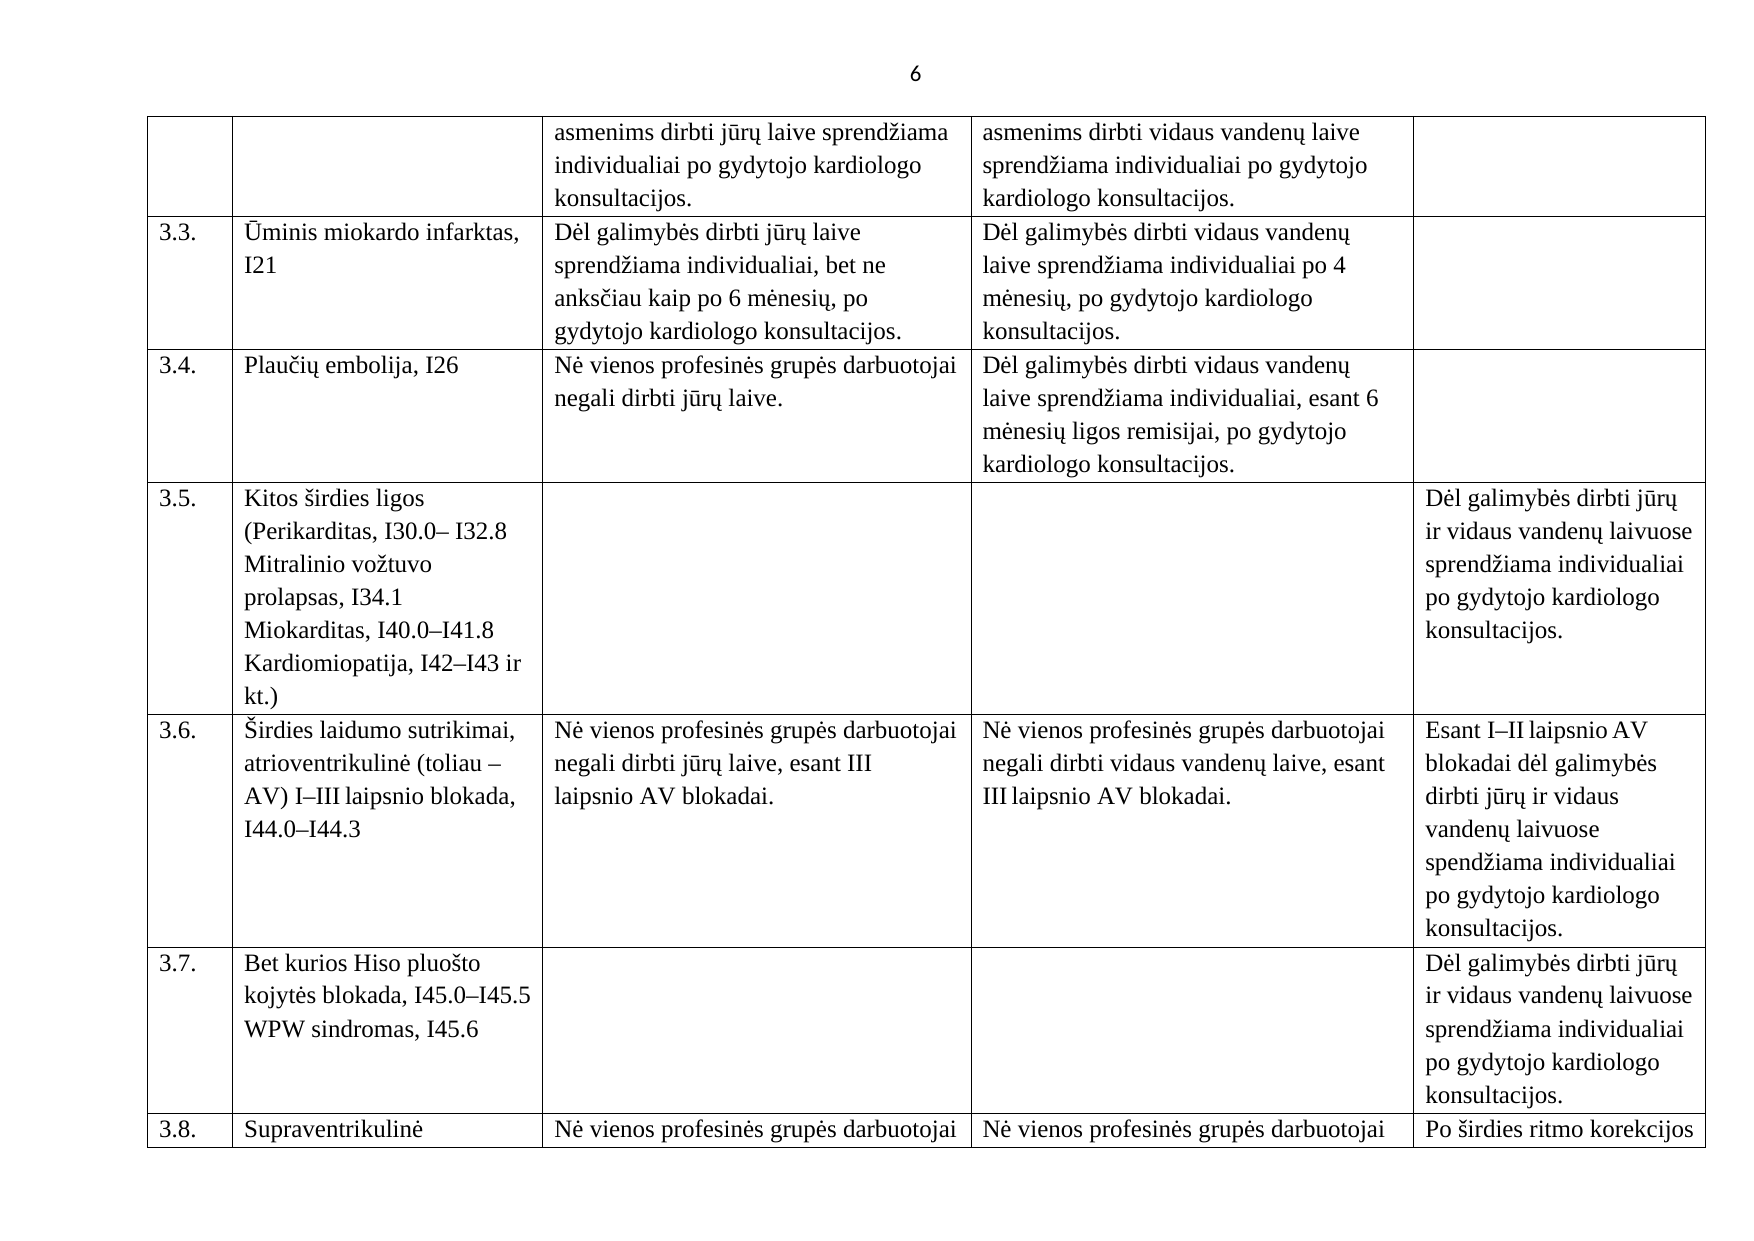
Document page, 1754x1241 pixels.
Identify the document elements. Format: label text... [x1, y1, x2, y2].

table_cell Nė vienos profesinės grupės darbuotojai negali dirbti jūrų laive. [543, 350, 971, 482]
table_cell Nė vienos profesinės grupės darbuotojai negali dirbti jūrų laive, esant III laipsnio AV blokadai. [543, 715, 971, 947]
table_cell 3.8. [148, 1114, 232, 1147]
table_cell [972, 483, 1413, 714]
table_cell [543, 948, 971, 1113]
table_cell Dėl galimybės dirbti jūrų laive sprendžiama individualiai, bet ne anksčiau kaip po 6 mėnesių, po gydytojo kardiologo konsultacijos. [543, 217, 971, 349]
table_cell Ūminis miokardo infarktas, I21 [233, 217, 542, 349]
table_cell 3.7. [148, 948, 232, 1113]
table_cell Plaučių embolija, I26 [233, 350, 542, 482]
table_cell Dėl galimybės dirbti jūrų ir vidaus vandenų laivuose sprendžiama individualiai po gydytojo kardiologo konsultacijos. [1414, 948, 1705, 1113]
table_cell Po širdies ritmo korekcijos [1414, 1114, 1705, 1147]
table_cell asmenims dirbti jūrų laive sprendžiama individualiai po gydytojo kardiologo konsultacijos. [543, 117, 971, 216]
table_cell [543, 483, 971, 714]
table_cell Bet kurios Hiso pluošto kojytės blokada, I45.0–I45.5 WPW sindromas, I45.6 [233, 948, 542, 1113]
table_cell Dėl galimybės dirbti vidaus vandenų laive sprendžiama individualiai, esant 6 mėnesių ligos remisijai, po gydytojo kardiologo konsultacijos. [972, 350, 1413, 482]
table_cell Esant I–II laipsnio AV blokadai dėl galimybės dirbti jūrų ir vidaus vandenų laivuose spendžiama individualiai po gydytojo kardiologo konsultacijos. [1414, 715, 1705, 947]
table_cell [1414, 117, 1705, 216]
table_cell Dėl galimybės dirbti vidaus vandenų laive sprendžiama individualiai po 4 mėnesių, po gydytojo kardiologo konsultacijos. [972, 217, 1413, 349]
table_cell Nė vienos profesinės grupės darbuotojai [972, 1114, 1413, 1147]
table_cell Nė vienos profesinės grupės darbuotojai negali dirbti vidaus vandenų laive, esant III laipsnio AV blokadai. [972, 715, 1413, 947]
table_cell 3.6. [148, 715, 232, 947]
table_cell Širdies laidumo sutrikimai, atrioventrikulinė (toliau – AV) I–III laipsnio blokada, I44.0–I44.3 [233, 715, 542, 947]
table_cell 3.4. [148, 350, 232, 482]
table_cell Dėl galimybės dirbti jūrų ir vidaus vandenų laivuose sprendžiama individualiai po gydytojo kardiologo konsultacijos. [1414, 483, 1705, 714]
table_cell [972, 948, 1413, 1113]
table_cell [148, 117, 232, 216]
table_cell Nė vienos profesinės grupės darbuotojai [543, 1114, 971, 1147]
table_cell 3.5. [148, 483, 232, 714]
table_cell 3.3. [148, 217, 232, 349]
table_cell [233, 117, 542, 216]
table_cell asmenims dirbti vidaus vandenų laive sprendžiama individualiai po gydytojo kardiologo konsultacijos. [972, 117, 1413, 216]
table_cell [1414, 350, 1705, 482]
table_cell Kitos širdies ligos (Perikarditas, I30.0– I32.8 Mitralinio vožtuvo prolapsas, I34.1 Miokarditas, I40.0–I41.8 Kardiomiopatija, I42–I43 ir kt.) [233, 483, 542, 714]
table_cell Supraventrikulinė [233, 1114, 542, 1147]
table_cell [1414, 217, 1705, 349]
